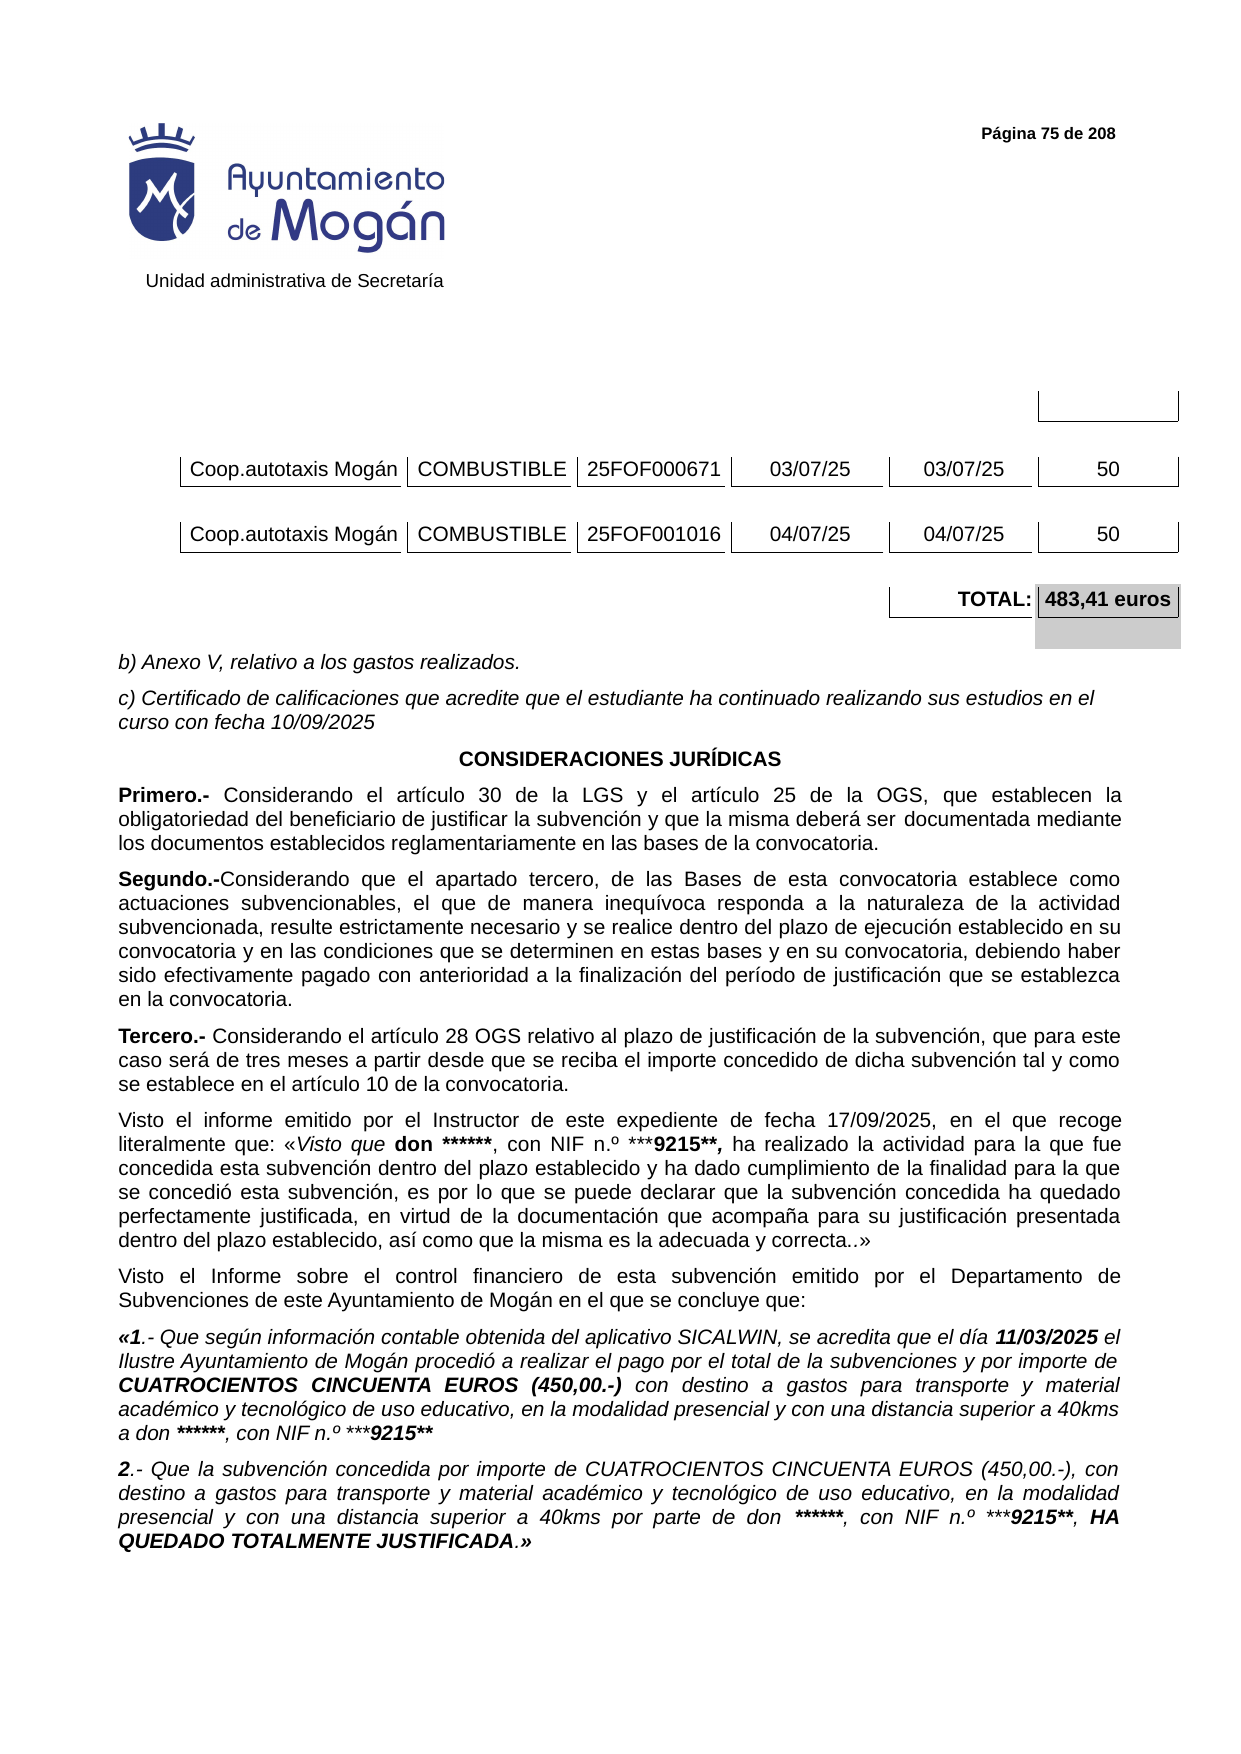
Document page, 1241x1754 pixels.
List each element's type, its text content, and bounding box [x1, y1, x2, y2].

table_cell [886, 388, 1035, 454]
table_cell 07/04/25 [728, 519, 886, 584]
table_cell COMBUSTIBLE [404, 454, 574, 519]
table_cell 25FOF000671 [574, 454, 728, 519]
text Segundo.-Considerando que el apartado tercero, de las Bases de esta convocatoria establece como actuaciones subvencionables, el que de manera inequívoca responda a la naturaleza de la actividad subvencionada, resulte estrictamente necesario y se realice dentro del plazo de ejecución establecido en su convocatoria y en las condiciones que se determinen en estas bases y en su convocatoria, debiendo haber sido efectivamente pagado con anterioridad a la finalización del período de justificación que se establezca en la convocatoria. [118, 867, 1122, 1011]
table_cell [1035, 388, 1181, 454]
table_cell [728, 388, 886, 454]
text Visto el Informe sobre el control financiero de esta subvención emitido por el Departamento de Subvenciones de este Ayuntamiento de Mogán en el que se concluye que: [118, 1264, 1122, 1312]
text c) Certificado de calificaciones que acredite que el estudiante ha continuado realizando sus estudios en el curso con fecha 10/09/2025 [118, 686, 1122, 734]
table_cell [574, 388, 728, 454]
text b) Anexo V, relativo a los gastos realizados. [118, 649, 1122, 673]
table_cell Coop.autotaxis Mogán [177, 519, 404, 584]
text 2.- Que la subvención concedida por importe de CUATROCIENTOS CINCUENTA EUROS (450,00.-), con destino a gastos para transporte y material académico y tecnológico de uso educativo, en la modalidad presencial y con una distancia superior a 40kms por parte de don ******, con NIF n.º ***9215**, HA QUEDADO TOTALMENTE JUSTIFICADA.» [118, 1457, 1122, 1553]
table_cell [177, 388, 404, 454]
text CONSIDERACIONES JURÍDICAS [118, 746, 1122, 770]
table_cell 07/03/25 [728, 454, 886, 519]
table_cell 07/04/25 [886, 519, 1035, 584]
table_cell TOTAL: [886, 584, 1035, 649]
table_cell 50 [1035, 519, 1181, 584]
text Primero.- Considerando el artículo 30 de la LGS y el artículo 25 de la OGS, que establecen la obligatoriedad del beneficiario de justificar la subvención y que la misma deberá ser documentada mediante los documentos establecidos reglamentariamente en las bases de la convocatoria. [118, 783, 1122, 855]
table_cell [177, 584, 886, 649]
table_cell 50 [1035, 454, 1181, 519]
text Tercero.- Considerando el artículo 28 OGS relativo al plazo de justificación de la subvención, que para este caso será de tres meses a partir desde que se reciba el importe concedido de dicha subvención tal y como se establece en el artículo 10 de la convocatoria. [118, 1023, 1122, 1095]
text Visto el informe emitido por el Instructor de este expediente de fecha 17/09/2025, en el que recoge literalmente que: «Visto que don ******, con NIF n.º ***9215**, ha realizado la actividad para la que fue concedida esta subvención dentro del plazo establecido y ha dado cumplimiento de la finalidad para la que se concedió esta subvención, es por lo que se puede declarar que la subvención concedida ha quedado perfectamente justificada, en virtud de la documentación que acompaña para su justificación presentada dentro del plazo establecido, así como que la misma es la adecuada y correcta..» [118, 1108, 1122, 1252]
table_cell 25FOF001016 [574, 519, 728, 584]
picture [128, 123, 445, 259]
text «1.- Que según información contable obtenida del aplicativo SICALWIN, se acredita que el día 11/03/2025 el Ilustre Ayuntamiento de Mogán procedió a realizar el pago por el total de la subvenciones y por importe de CUATROCIENTOS CINCUENTA EUROS (450,00.-) con destino a gastos para transporte y material académico y tecnológico de uso educativo, en la modalidad presencial y con una distancia superior a 40kms a don ******, con NIF n.º ***9215** [118, 1324, 1122, 1444]
table_cell 07/03/25 [886, 454, 1035, 519]
table_cell COMBUSTIBLE [404, 519, 574, 584]
table_cell [404, 388, 574, 454]
table_cell 483,41 euros [1035, 584, 1181, 649]
table_cell Coop.autotaxis Mogán [177, 454, 404, 519]
